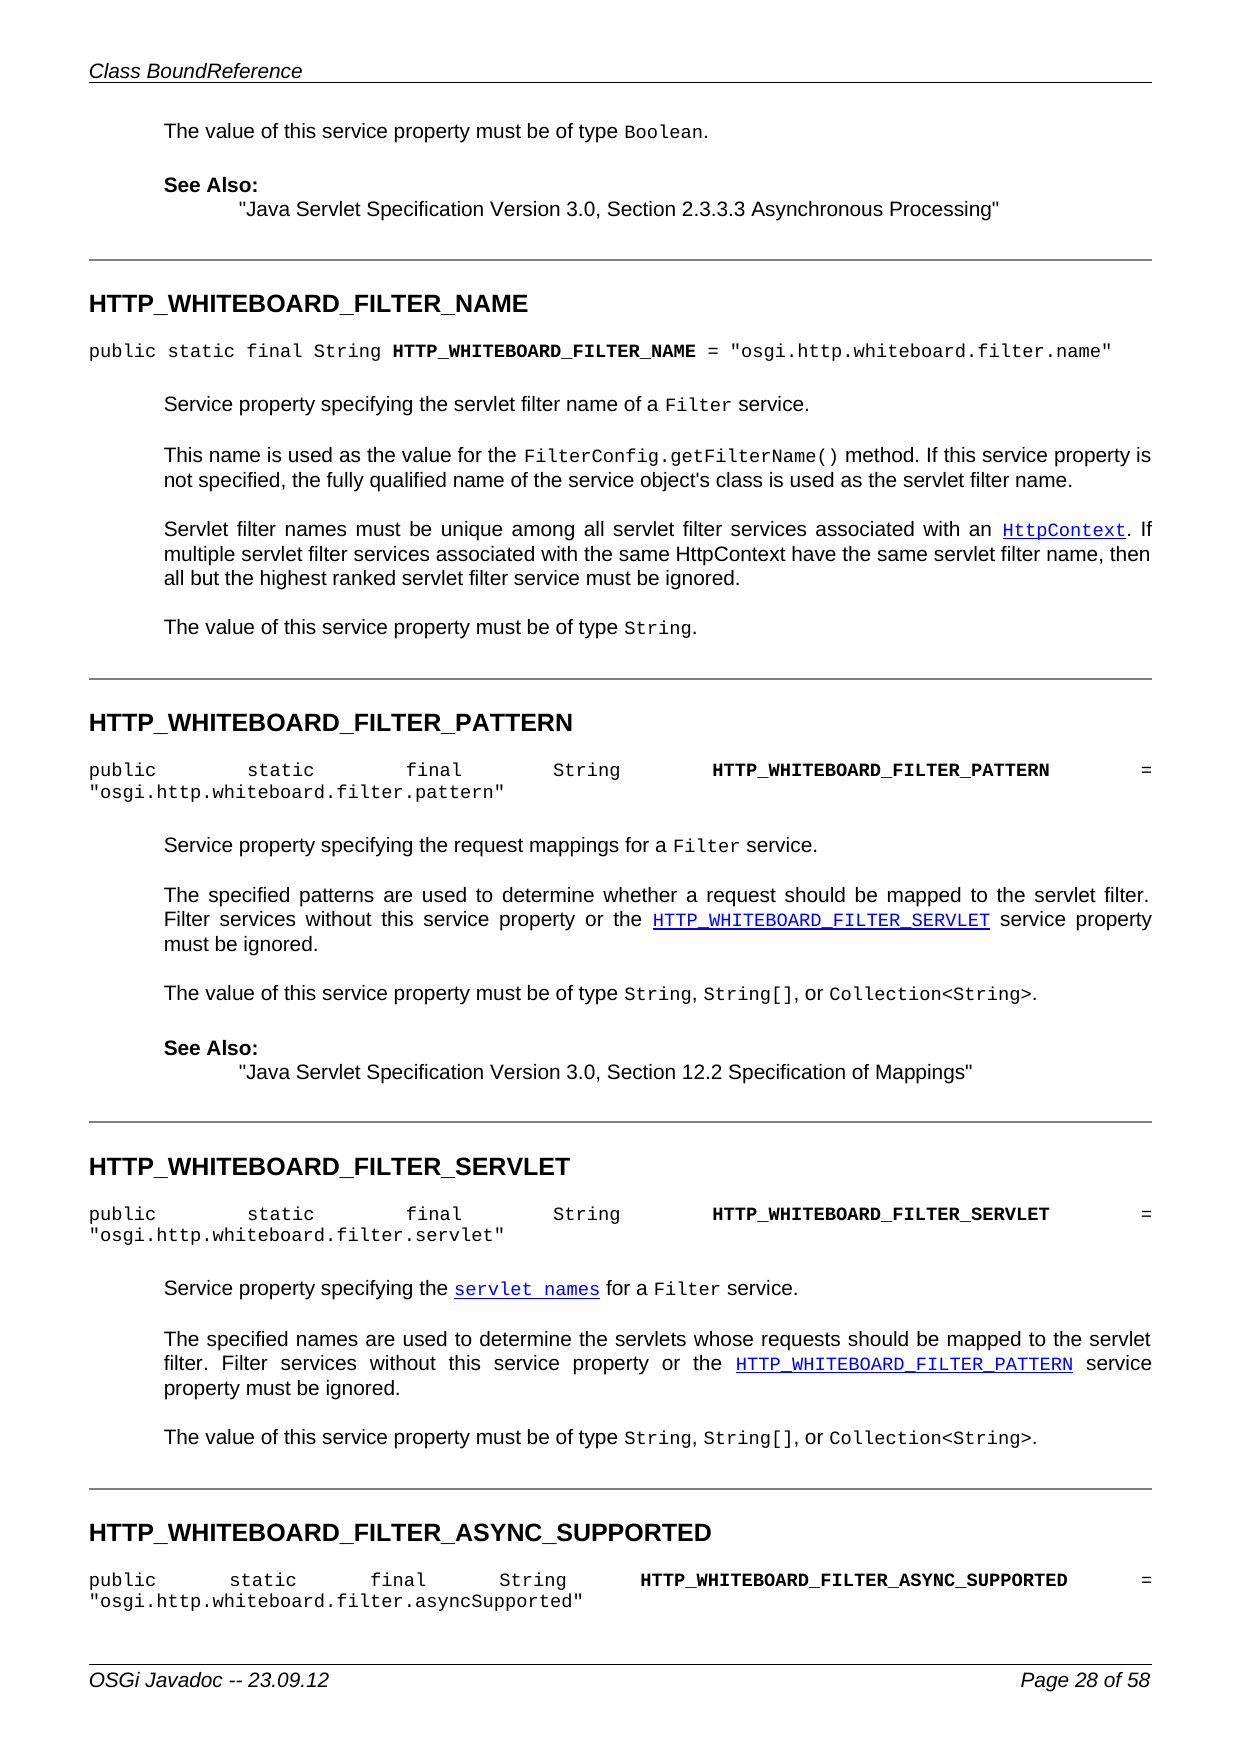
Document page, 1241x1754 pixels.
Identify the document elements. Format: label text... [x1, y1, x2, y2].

text This name is used as the value for the FilterConfig.getFilterName() method. If this service property is not specified, the fully qualified name of the service object's class is used as the servlet filter name. [163, 442, 1152, 492]
text "Java Servlet Specification Version 3.0, Section 2.3.3.3 Asynchronous Processing" [238, 197, 1152, 221]
text public static final String HTTP_WHITEBOARD_FILTER_SERVLET = "osgi.http.whiteboard.filter.servlet" [88, 1204, 1152, 1247]
text The value of this service property must be of type Boolean. [163, 118, 1152, 144]
text The value of this service property must be of type String, String[], or Collection<String>. [163, 981, 1152, 1006]
text Service property specifying the servlet filter name of a Filter service. [163, 392, 1152, 417]
text Service property specifying the servlet names for a Filter service. [163, 1276, 1152, 1301]
text "Java Servlet Specification Version 3.0, Section 12.2 Specification of Mappings" [238, 1059, 1152, 1083]
text public static final String HTTP_WHITEBOARD_FILTER_ASYNC_SUPPORTED = "osgi.http.whiteboard.filter.asyncSupported" [88, 1571, 1152, 1613]
subtitle HTTP_WHITEBOARD_FILTER_ASYNC_SUPPORTED [88, 1518, 1152, 1547]
subtitle HTTP_WHITEBOARD_FILTER_NAME [88, 289, 1152, 318]
text public static final String HTTP_WHITEBOARD_FILTER_PATTERN = "osgi.http.whiteboard.filter.pattern" [88, 761, 1152, 804]
subtitle HTTP_WHITEBOARD_FILTER_PATTERN [88, 708, 1152, 737]
text The value of this service property must be of type String. [163, 615, 1152, 640]
text The specified names are used to determine the servlets whose requests should be mapped to the servlet filter. Filter services without this service property or the HTTP_WHITEBOARD_FILTER_PATTERN service property must be ignored. [163, 1326, 1152, 1399]
subtitle HTTP_WHITEBOARD_FILTER_SERVLET [88, 1152, 1152, 1180]
text The specified patterns are used to determine whether a request should be mapped to the servlet filter. Filter services without this service property or the HTTP_WHITEBOARD_FILTER_SERVLET service property must be ignored. [163, 883, 1152, 956]
text Service property specifying the request mappings for a Filter service. [163, 833, 1152, 858]
text Servlet filter names must be unique among all servlet filter services associated with an HttpContext. If multiple servlet filter services associated with the same HttpContext have the same servlet filter name, then all but the highest ranked servlet filter service must be ignored. [163, 517, 1152, 590]
text See Also: [163, 173, 1152, 197]
text The value of this service property must be of type String, String[], or Collection<String>. [163, 1424, 1152, 1450]
text See Also: [163, 1036, 1152, 1059]
text public static final String HTTP_WHITEBOARD_FILTER_NAME = "osgi.http.whiteboard.filter.name" [88, 342, 1152, 363]
